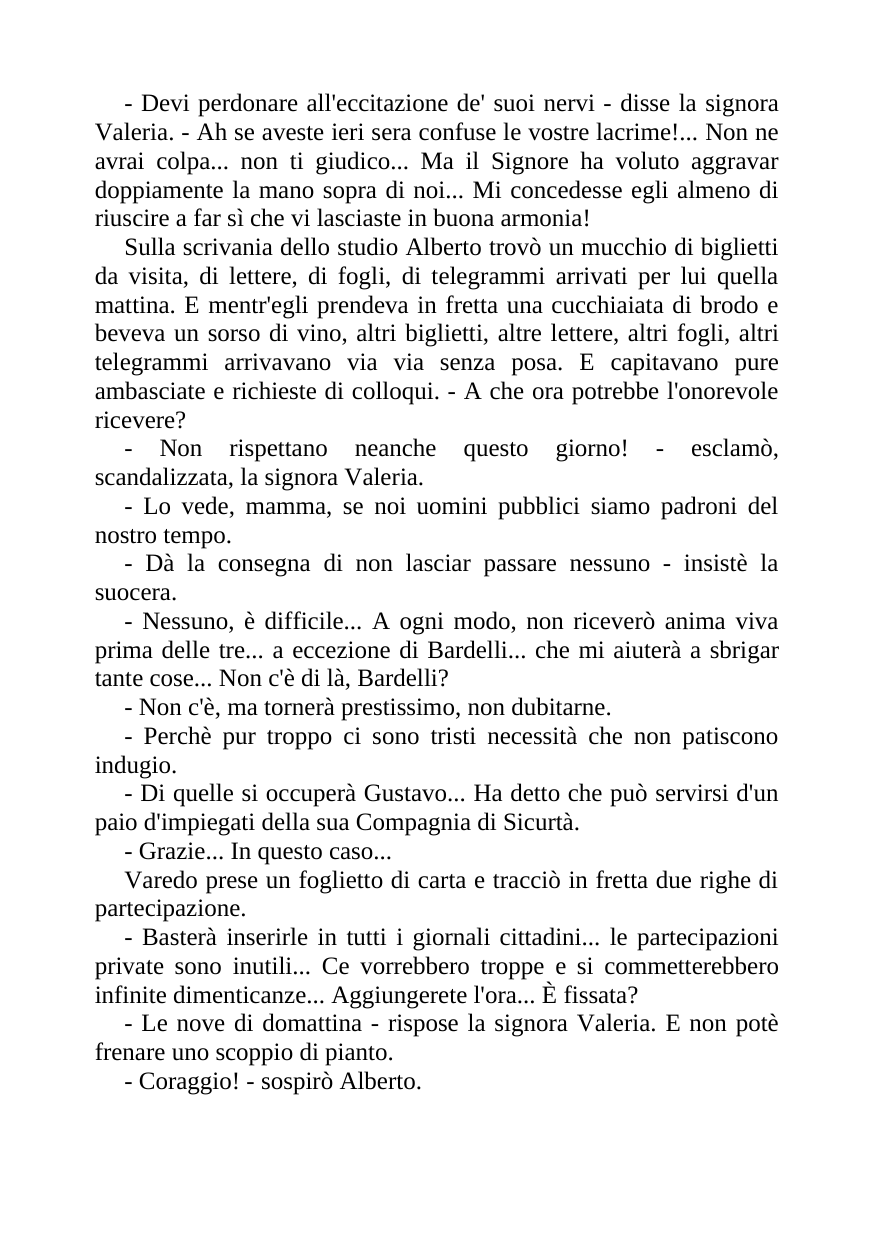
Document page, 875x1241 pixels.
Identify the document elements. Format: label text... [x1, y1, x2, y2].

text - Le nove di domattina - rispose la signora Valeria. E non potè frenare uno scoppio di pianto. [94, 1008, 779, 1066]
text - Grazie... In questo caso... [94, 836, 779, 865]
text - Perchè pur troppo ci sono tristi necessità che non patiscono indugio. [94, 721, 779, 778]
text - Coraggio! - sospirò Alberto. [94, 1066, 779, 1095]
text - Lo vede, mamma, se noi uomini pubblici siamo padroni del nostro tempo. [94, 491, 779, 548]
text Sulla scrivania dello studio Alberto trovò un mucchio di biglietti da visita, di lettere, di fogli, di telegrammi arrivati per lui quella mattina. E mentr'egli prendeva in fretta una cucchiaiata di brodo e beveva un sorso di vino, altri biglietti, altre lettere, altri fogli, altri telegrammi arrivavano via via senza posa. E capitavano pure ambasciate e richieste di colloqui. - A che ora potrebbe l'onorevole ricevere? [94, 232, 779, 433]
text - Devi perdonare all'eccitazione de' suoi nervi - disse la signora Valeria. - Ah se aveste ieri sera confuse le vostre lacrime!... Non ne avrai colpa... non ti giudico... Ma il Signore ha voluto aggravar doppiamente la mano sopra di noi... Mi concedesse egli almeno di riuscire a far sì che vi lasciaste in buona armonia! [94, 88, 779, 232]
text - Nessuno, è difficile... A ogni modo, non riceverò anima viva prima delle tre... a eccezione di Bardelli... che mi aiuterà a sbrigar tante cose... Non c'è di là, Bardelli? [94, 606, 779, 692]
text - Basterà inserirle in tutti i giornali cittadini... le partecipazioni private sono inutili... Ce vorrebbero troppe e si commetterebbero infinite dimenticanze... Aggiungerete l'ora... È fissata? [94, 922, 779, 1008]
text - Di quelle si occuperà Gustavo... Ha detto che può servirsi d'un paio d'impiegati della sua Compagnia di Sicurtà. [94, 778, 779, 836]
text Varedo prese un foglietto di carta e tracciò in fretta due righe di partecipazione. [94, 865, 779, 922]
text - Dà la consegna di non lasciar passare nessuno - insistè la suocera. [94, 548, 779, 606]
text - Non c'è, ma tornerà prestissimo, non dubitarne. [94, 692, 779, 721]
text - Non rispettano neanche questo giorno! - esclamò, scandalizzata, la signora Valeria. [94, 433, 779, 491]
